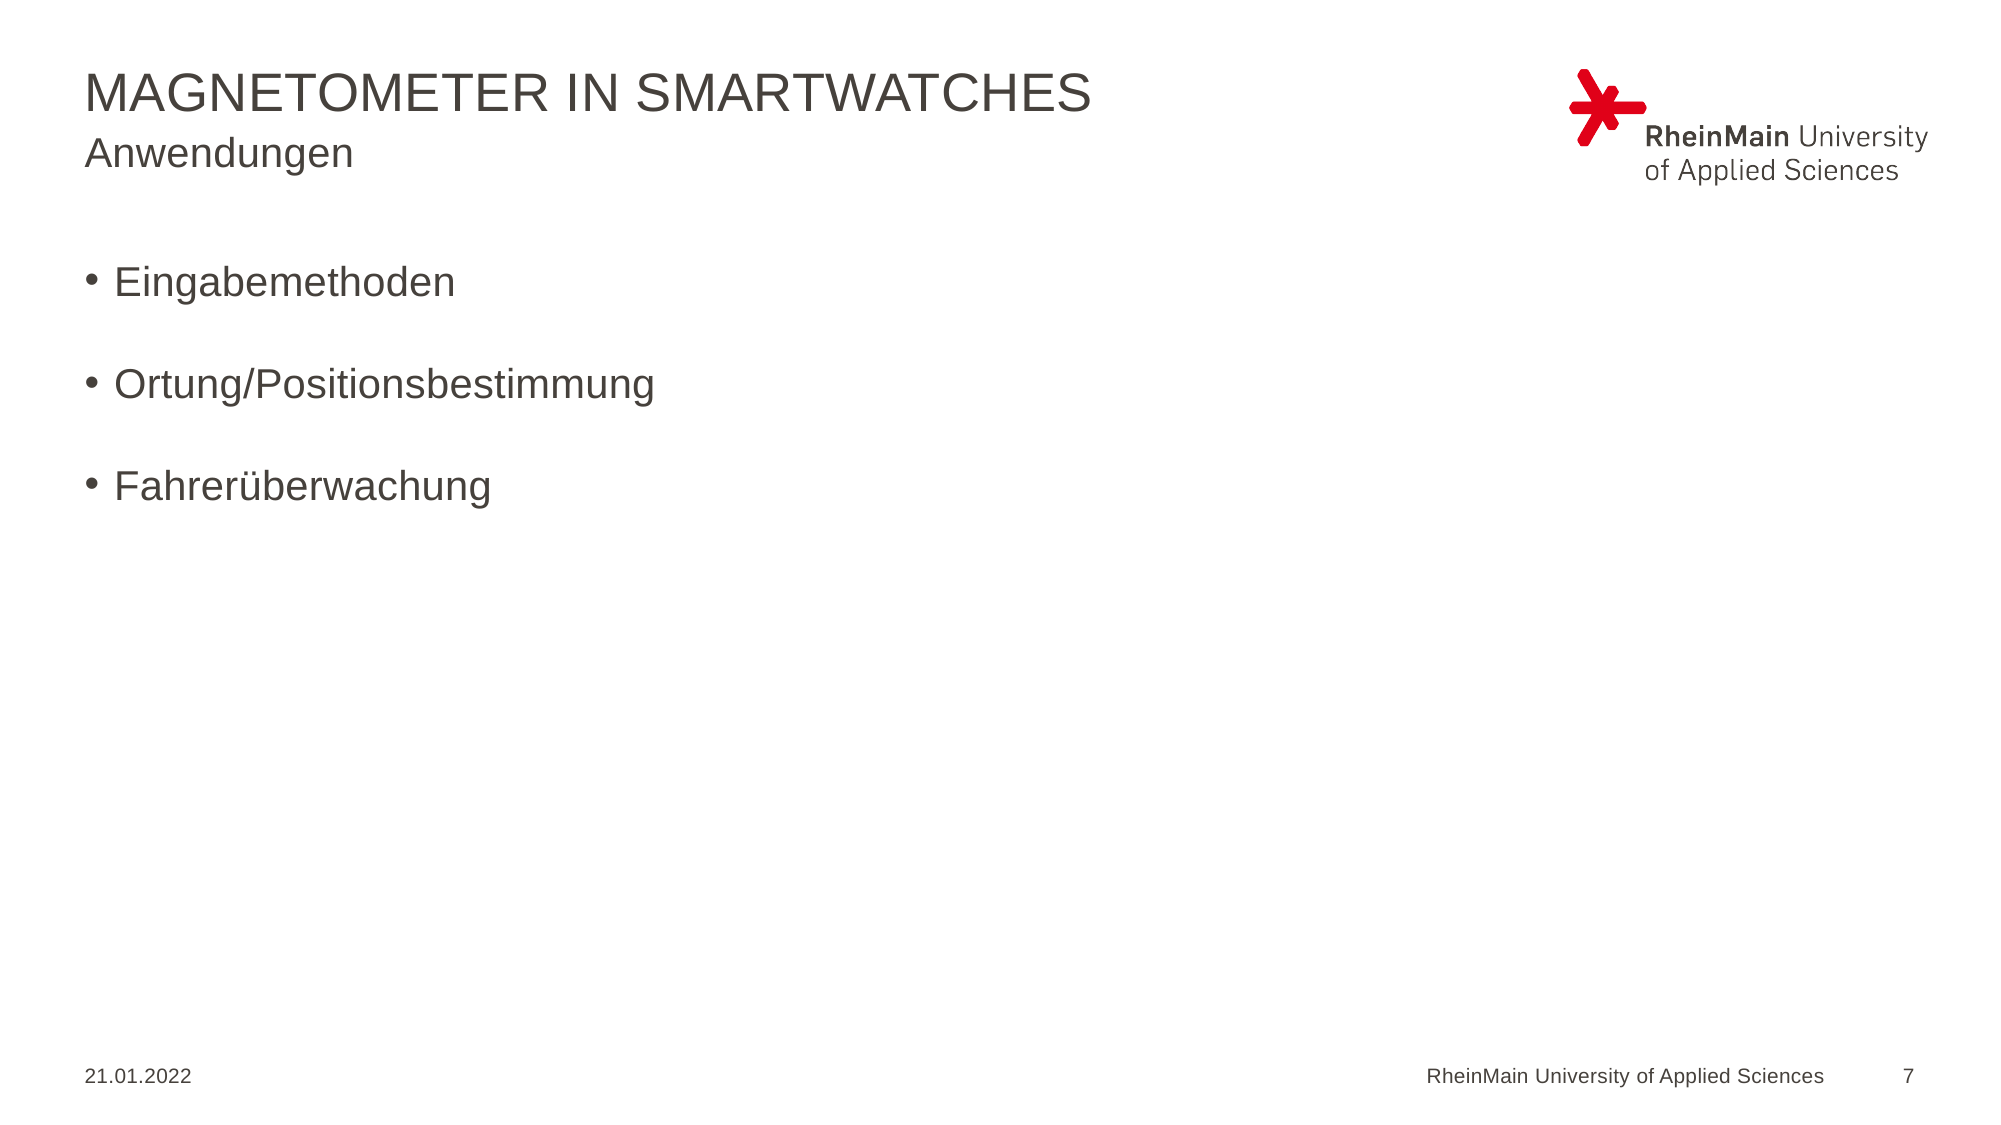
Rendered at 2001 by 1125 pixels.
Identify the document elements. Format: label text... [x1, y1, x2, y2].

title Magnetometer in smartwatches [84, 66, 1443, 124]
list Anwendungen [84, 125, 1443, 224]
slide_number 11 [1845, 1059, 1915, 1090]
footer RheinMain University of Applied Sciences [701, 1059, 1845, 1090]
picture [1537, 37, 1960, 212]
slide_number 21.01.2022 [84, 1059, 325, 1090]
list Eingabemethoden Ortung/Positionsbestimmung Fahrerüberwachung [84, 253, 1916, 960]
